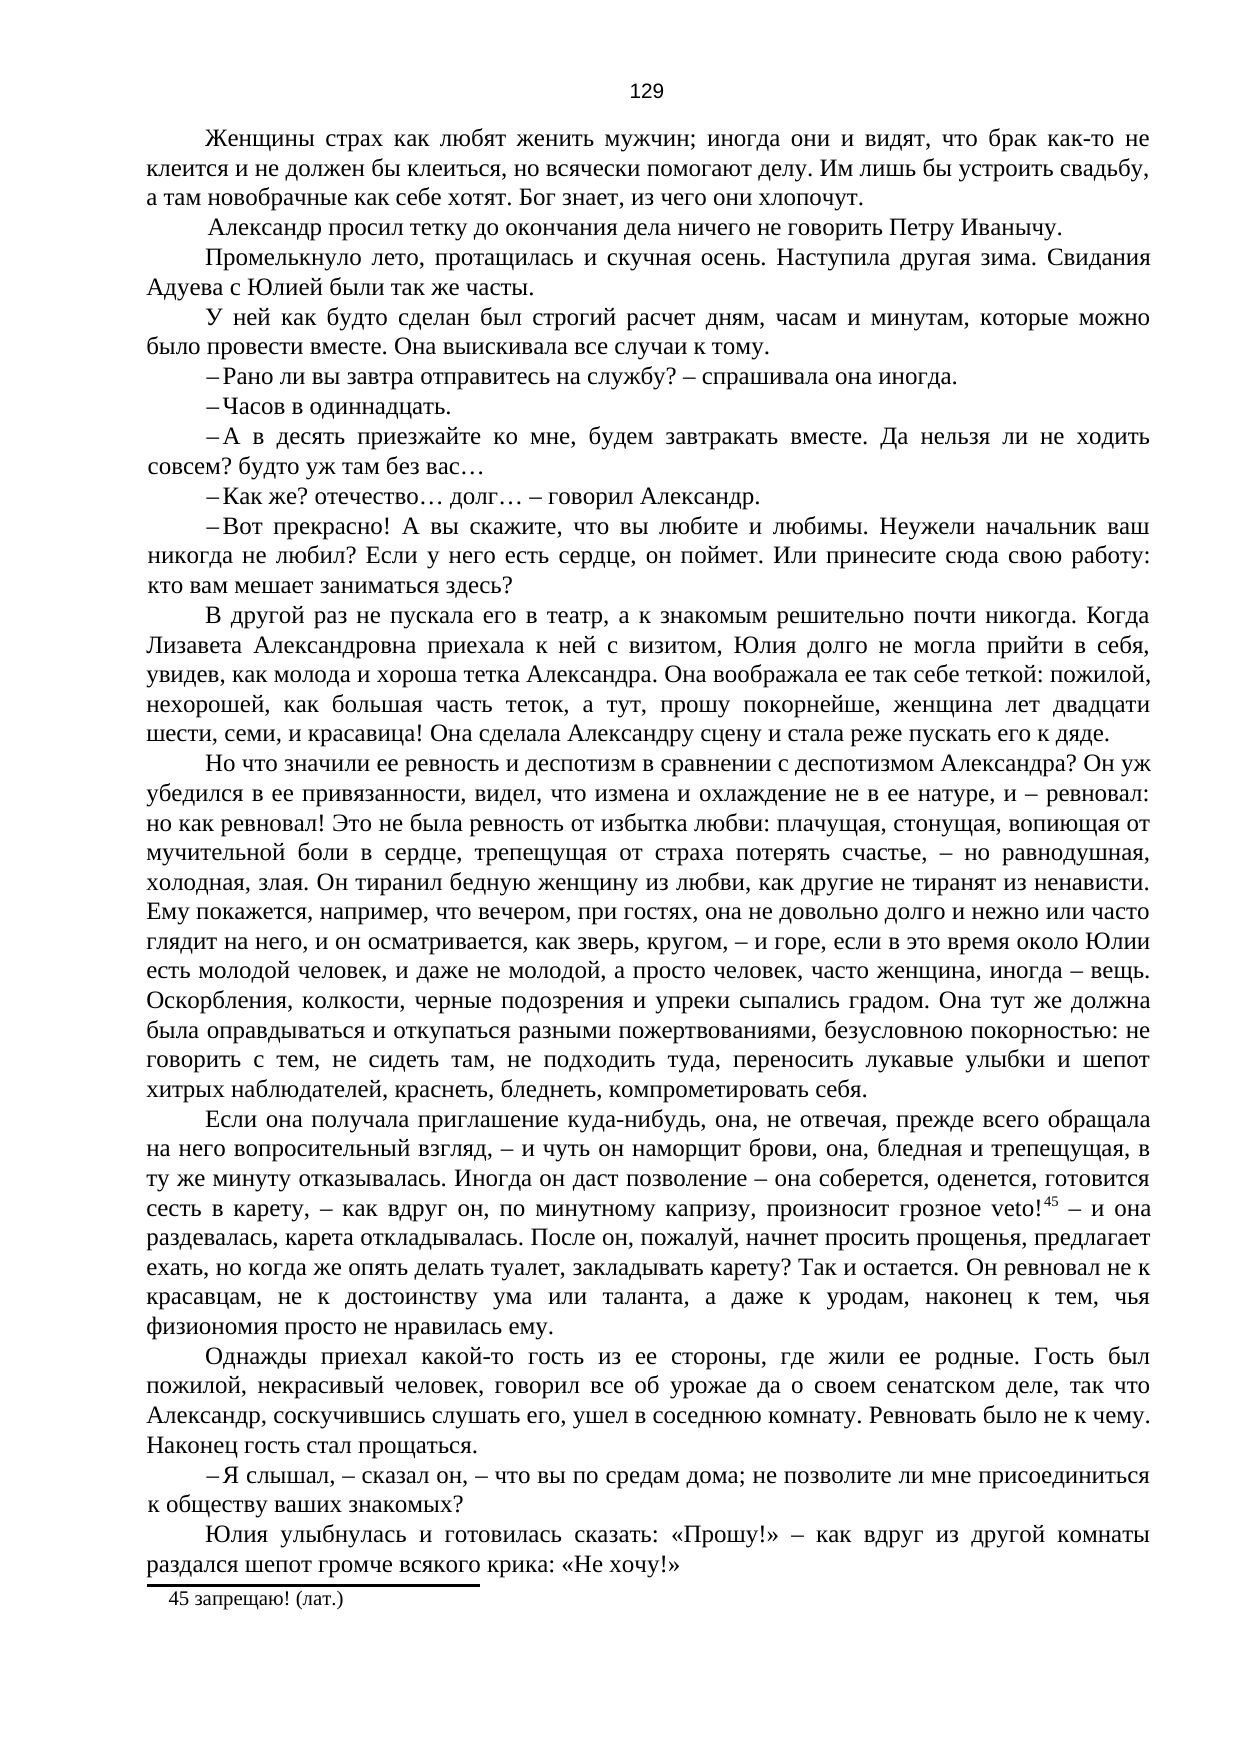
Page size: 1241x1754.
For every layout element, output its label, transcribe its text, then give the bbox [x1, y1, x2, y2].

text Но что значили ее ревность и деспотизм в сравнении с деспотизмом Александра? Он уж убедился в ее привязанности, видел, что измена и охлаждение не в ее натуре, и – ревновал: но как ревновал! Это не была ревность от избытка любви: плачущая, стонущая, вопиющая от мучительной боли в сердце, трепещущая от страха потерять счастье, – но равнодушная, холодная, злая. Он тиранил бедную женщину из любви, как другие не тиранят из ненависти. Ему покажется, например, что вечером, при гостях, она не довольно долго и нежно или часто глядит на него, и он осматривается, как зверь, кругом, – и горе, если в это время около Юлии есть молодой человек, и даже не молодой, а просто человек, часто женщина, иногда – вещь. Оскорбления, колкости, черные подозрения и упреки сыпались градом. Она тут же должна была оправдываться и откупаться разными пожертвованиями, безусловною покорностью: не говорить с тем, не сидеть там, не подходить туда, переносить лукавые улыбки и шепот хитрых наблюдателей, краснеть, бледнеть, компрометировать себя. [146, 748, 1151, 1103]
text У ней как будто сделан был строгий расчет дням, часам и минутам, которые можно было провести вместе. Она выискивала все случаи к тому. [146, 302, 1151, 360]
list Часов в одиннадцать. [147, 391, 1151, 420]
list А в десять приезжайте ко мне, будем завтракать вместе. Да нельзя ли не ходить совсем? будто уж там без вас… [147, 421, 1151, 480]
list Как же? отечество… долг… – говорил Александр. [147, 481, 1151, 510]
list Вот прекрасно! А вы скажите, что вы любите и любимы. Неужели начальник ваш никогда не любил? Если у него есть сердце, он поймет. Или принесите сюда свою работу: кто вам мешает заниматься здесь? [147, 511, 1151, 599]
list Я слышал, – сказал он, – что вы по средам дома; не позволите ли мне присоединиться к обществу ваших знакомых? [147, 1460, 1151, 1518]
text Если она получала приглашение куда-нибудь, она, не отвечая, прежде всего обращала на него вопросительный взгляд, – и чуть он наморщит брови, она, бледная и трепещущая, в ту же минуту отказывалась. Иногда он даст позволение – она соберется, оденется, готовится сесть в карету, – как вдруг он, по минутному капризу, произносит грозное veto! – и она раздевалась, карета откладывалась. После он, пожалуй, начнет просить прощенья, предлагает ехать, но когда же опять делать туалет, закладывать карету? Так и остается. Он ревновал не к красавцам, не к достоинству ума или таланта, а даже к уродам, наконец к тем, чья физиономия просто не нравилась ему. [146, 1104, 1151, 1340]
text В другой раз не пускала его в театр, а к знакомым решительно почти никогда. Когда Лизавета Александровна приехала к ней с визитом, Юлия долго не могла прийти в себя, увидев, как молода и хороша тетка Александра. Она воображала ее так себе теткой: пожилой, нехорошей, как большая часть теток, а тут, прошу покорнейше, женщина лет двадцати шести, семи, и красавица! Она сделала Александру сцену и стала реже пускать его к дяде. [146, 600, 1151, 747]
text Промелькнуло лето, протащилась и скучная осень. Наступила другая зима. Свидания Адуева с Юлией были так же часты. [146, 242, 1151, 301]
text Однажды приехал какой-то гость из ее стороны, где жили ее родные. Гость был пожилой, некрасивый человек, говорил все об урожае да о своем сенатском деле, так что Александр, соскучившись слушать его, ушел в соседнюю комнату. Ревновать было не к чему. Наконец гость стал прощаться. [146, 1341, 1151, 1458]
list Рано ли вы завтра отправитесь на службу? – спрашивала она иногда. [147, 361, 1151, 390]
text Женщины страх как любят женить мужчин; иногда они и видят, что брак как-то не клеится и не должен бы клеиться, но всячески помогают делу. Им лишь бы устроить свадьбу, а там новобрачные как себе хотят. Бог знает, из чего они хлопочут. [146, 123, 1151, 211]
text запрещаю! (лат.) [168, 1586, 1152, 1610]
text Александр просил тетку до окончания дела ничего не говорить Петру Иванычу. [207, 212, 1151, 241]
text Юлия улыбнулась и готовилась сказать: «Прошу!» – как вдруг из другой комнаты раздался шепот громче всякого крика: «Не хочу!» [146, 1519, 1151, 1578]
